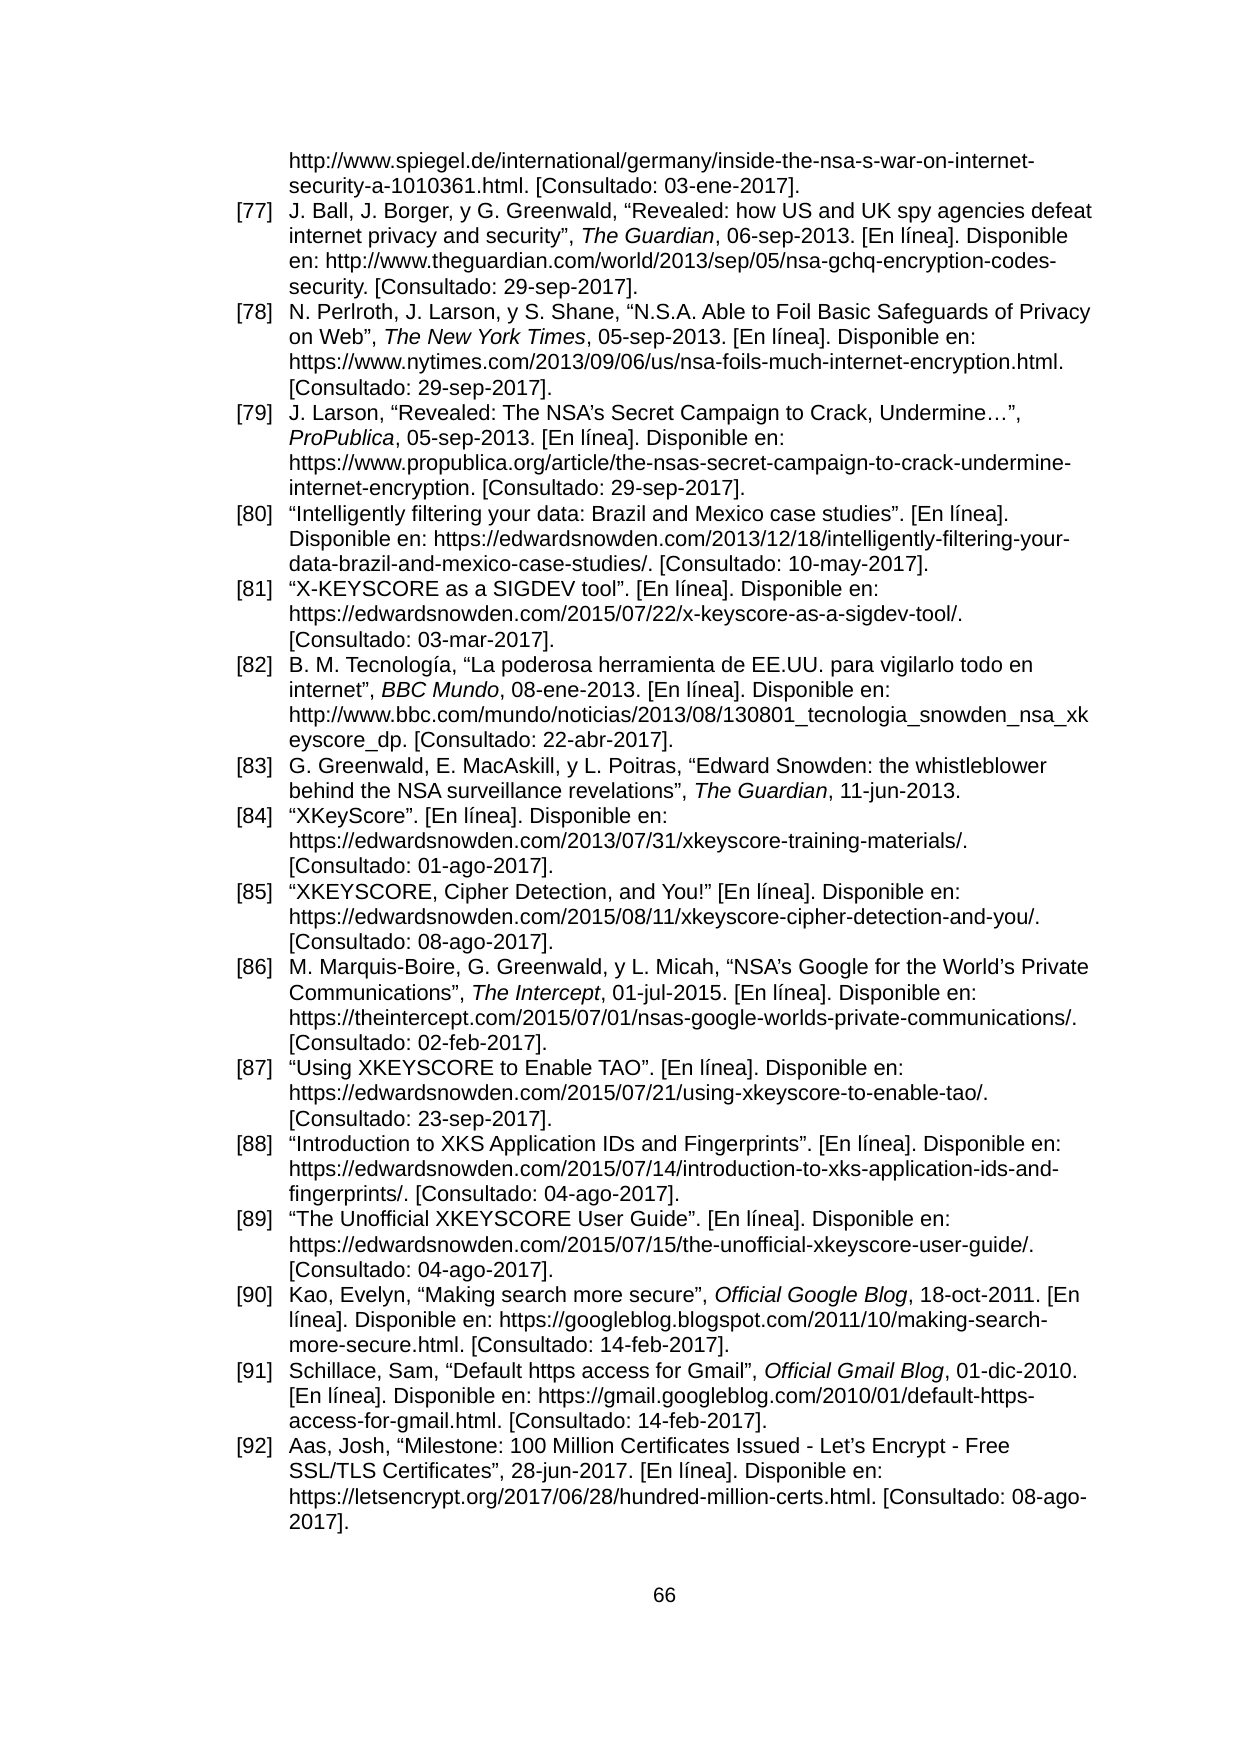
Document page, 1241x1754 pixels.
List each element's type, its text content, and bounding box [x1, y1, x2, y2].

text [88] “Introduction to XKS Application IDs and Fingerprints”. [En línea]. Disponible en: https://edwardsnowden.com/2015/07/14/introduction-to-xks-application-ids-and-fingerprints/. [Consultado: 04-ago-2017]. [236, 1131, 1093, 1206]
text [77] J. Ball, J. Borger, y G. Greenwald, “Revealed: how US and UK spy agencies defeat internet privacy and security”, The Guardian, 06-sep-2013. [En línea]. Disponible en: http://www.theguardian.com/world/2013/sep/05/nsa-gchq-encryption-codes-security. [Consultado: 29-sep-2017]. [236, 198, 1093, 299]
text [87] “Using XKEYSCORE to Enable TAO”. [En línea]. Disponible en: https://edwardsnowden.com/2015/07/21/using-xkeyscore-to-enable-tao/. [Consultado: 23-sep-2017]. [236, 1055, 1093, 1131]
text [83] G. Greenwald, E. MacAskill, y L. Poitras, “Edward Snowden: the whistleblower behind the NSA surveillance revelations”, The Guardian, 11-jun-2013. [236, 753, 1093, 803]
text [82] B. M. Tecnología, “La poderosa herramienta de EE.UU. para vigilarlo todo en internet”, BBC Mundo, 08-ene-2013. [En línea]. Disponible en: http://www.bbc.com/mundo/noticias/2013/08/130801_tecnologia_snowden_nsa_xkeyscore_dp. [Consultado: 22-abr-2017]. [236, 652, 1093, 753]
text [90] Kao, Evelyn, “Making search more secure”, Official Google Blog, 18-oct-2011. [En línea]. Disponible en: https://googleblog.blogspot.com/2011/10/making-search-more-secure.html. [Consultado: 14-feb-2017]. [236, 1282, 1093, 1358]
text http://www.spiegel.de/international/germany/inside-the-nsa-s-war-on-internet-security-a-1010361.html. [Consultado: 03-ene-2017]. [236, 148, 1093, 198]
text [86] M. Marquis-Boire, G. Greenwald, y L. Micah, “NSA’s Google for the World’s Private Communications”, The Intercept, 01-jul-2015. [En línea]. Disponible en: https://theintercept.com/2015/07/01/nsas-google-worlds-private-communications/. [Consultado: 02-feb-2017]. [236, 954, 1093, 1055]
text [92] Aas, Josh, “Milestone: 100 Million Certificates Issued - Let’s Encrypt - Free SSL/TLS Certificates”, 28-jun-2017. [En línea]. Disponible en: https://letsencrypt.org/2017/06/28/hundred-million-certs.html. [Consultado: 08-ago-2017]. [236, 1433, 1093, 1534]
text [84] “XKeyScore”. [En línea]. Disponible en: https://edwardsnowden.com/2013/07/31/xkeyscore-training-materials/. [Consultado: 01-ago-2017]. [236, 803, 1093, 879]
text [79] J. Larson, “Revealed: The NSA’s Secret Campaign to Crack, Undermine…”, ProPublica, 05-sep-2013. [En línea]. Disponible en: https://www.propublica.org/article/the-nsas-secret-campaign-to-crack-undermine-internet-encryption. [Consultado: 29-sep-2017]. [236, 400, 1093, 501]
text [89] “The Unofficial XKEYSCORE User Guide”. [En línea]. Disponible en: https://edwardsnowden.com/2015/07/15/the-unofficial-xkeyscore-user-guide/. [Consultado: 04-ago-2017]. [236, 1206, 1093, 1282]
text [80] “Intelligently filtering your data: Brazil and Mexico case studies”. [En línea]. Disponible en: https://edwardsnowden.com/2013/12/18/intelligently-filtering-your-data-brazil-and-mexico-case-studies/. [Consultado: 10-may-2017]. [236, 501, 1093, 576]
text [78] N. Perlroth, J. Larson, y S. Shane, “N.S.A. Able to Foil Basic Safeguards of Privacy on Web”, The New York Times, 05-sep-2013. [En línea]. Disponible en: https://www.nytimes.com/2013/09/06/us/nsa-foils-much-internet-encryption.html. [Consultado: 29-sep-2017]. [236, 299, 1093, 400]
text [81] “X-KEYSCORE as a SIGDEV tool”. [En línea]. Disponible en: https://edwardsnowden.com/2015/07/22/x-keyscore-as-a-sigdev-tool/. [Consultado: 03-mar-2017]. [236, 576, 1093, 652]
text [91] Schillace, Sam, “Default https access for Gmail”, Official Gmail Blog, 01-dic-2010. [En línea]. Disponible en: https://gmail.googleblog.com/2010/01/default-https-access-for-gmail.html. [Consultado: 14-feb-2017]. [236, 1358, 1093, 1433]
text [85] “XKEYSCORE, Cipher Detection, and You!” [En línea]. Disponible en: https://edwardsnowden.com/2015/08/11/xkeyscore-cipher-detection-and-you/. [Consultado: 08-ago-2017]. [236, 879, 1093, 954]
